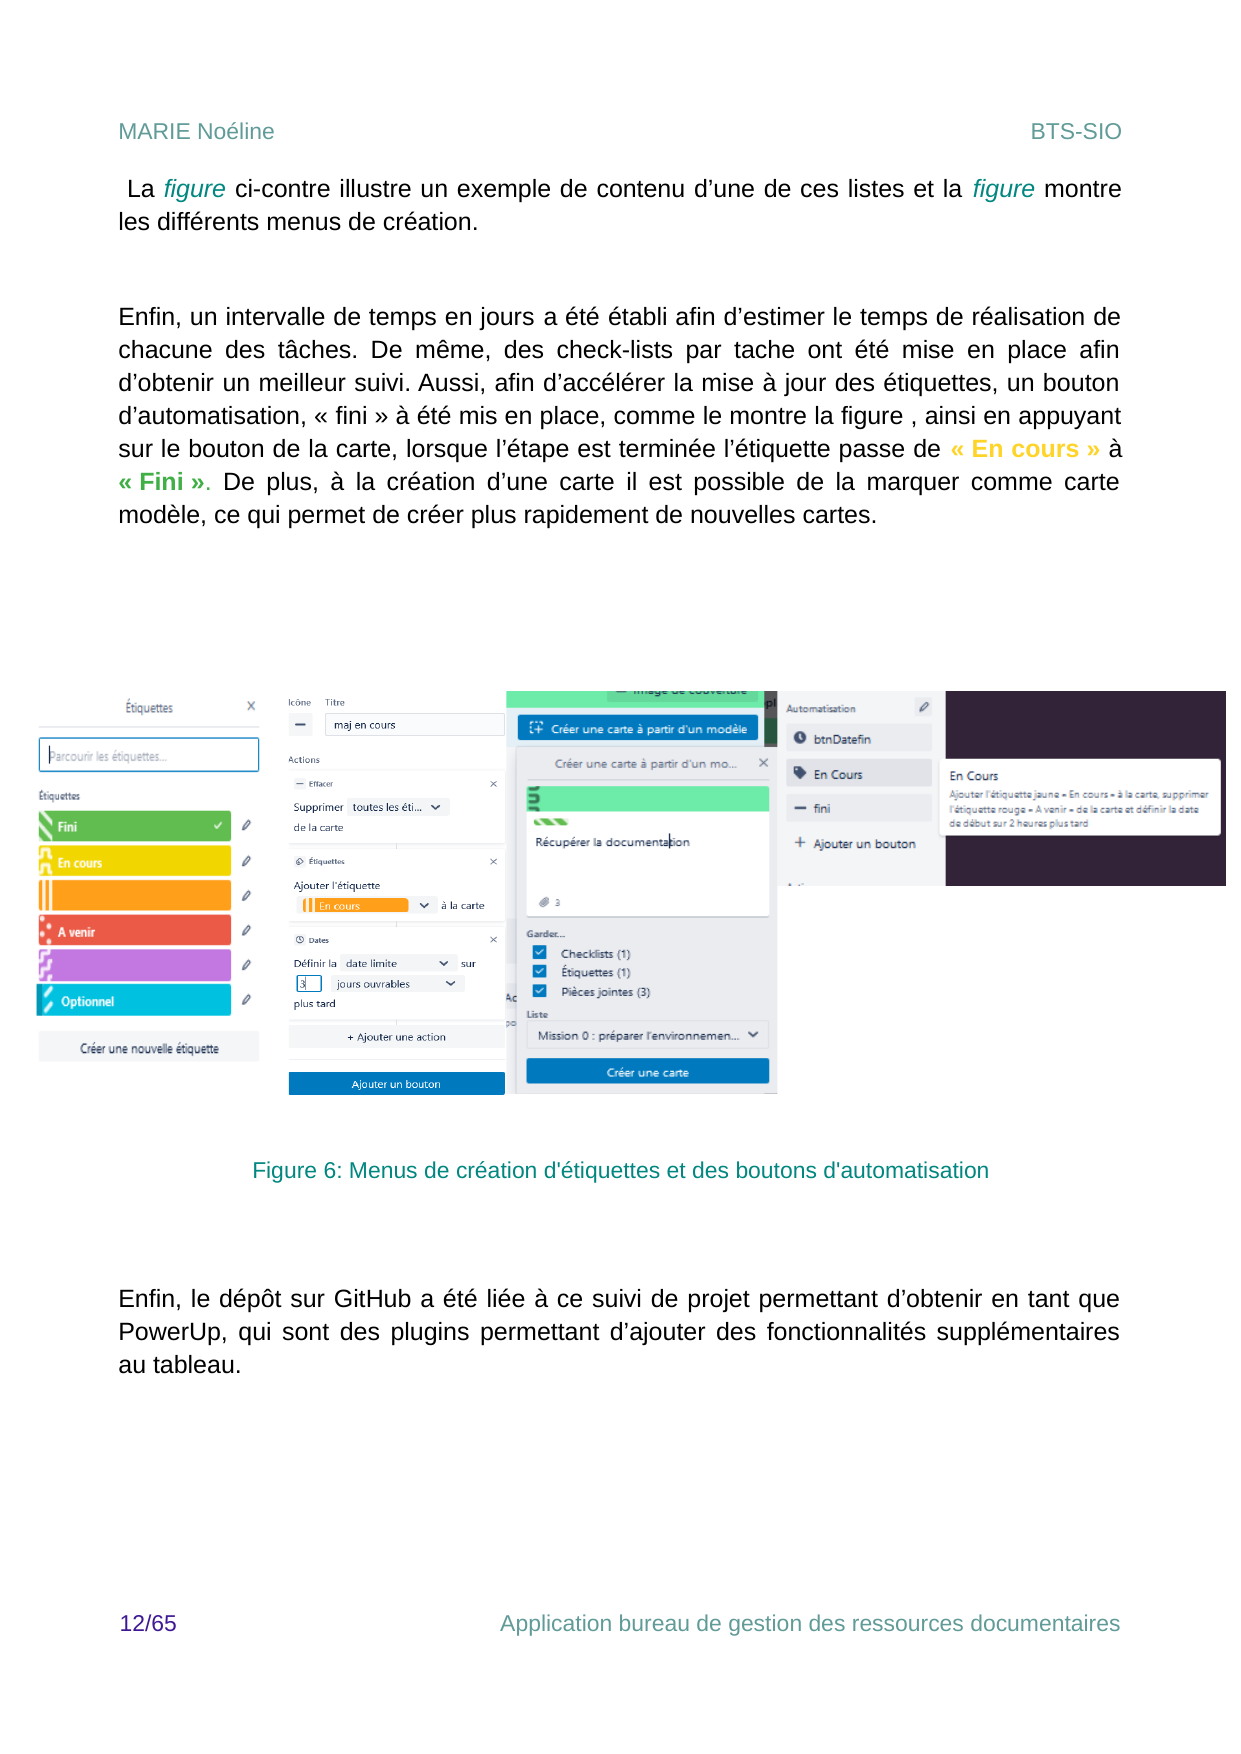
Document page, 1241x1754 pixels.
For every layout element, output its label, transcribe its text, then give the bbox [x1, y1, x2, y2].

text Enfin, le dépôt sur GitHub a été liée à ce suivi de projet permettant d’obtenir en tant que PowerUp, qui sont des plugins permettant d’ajouter des fonctionnalités supplémentaires au tableau. [118, 1284, 1122, 1379]
text La figure ci-contre illustre un exemple de contenu d’une de ces listes et la figure montre les différents menus de création. [118, 174, 1122, 236]
text Enfin, un intervalle de temps en jours a été établi afin d’estimer le temps de réalisation de chacune des tâches. De même, des check-lists par tache ont été mise en place afin d’obtenir un meilleur suivi. Aussi, afin d’accélérer la mise à jour des étiquettes, un bouton d’automatisation, « fini » à été mis en place, comme le montre la figure , ainsi en appuyant sur le bouton de la carte, lorsque l’étape est terminée l’étiquette passe de « En cours » à « Fini ». De plus, à la création d’une carte il est possible de la marquer comme carte modèle, ce qui permet de créer plus rapidement de nouvelles cartes. [118, 302, 1122, 529]
picture [288, 691, 1226, 1098]
picture [31, 696, 266, 1074]
text Figure 6: Menus de création d'étiquettes et des boutons d'automatisation [26, 1157, 1216, 1184]
